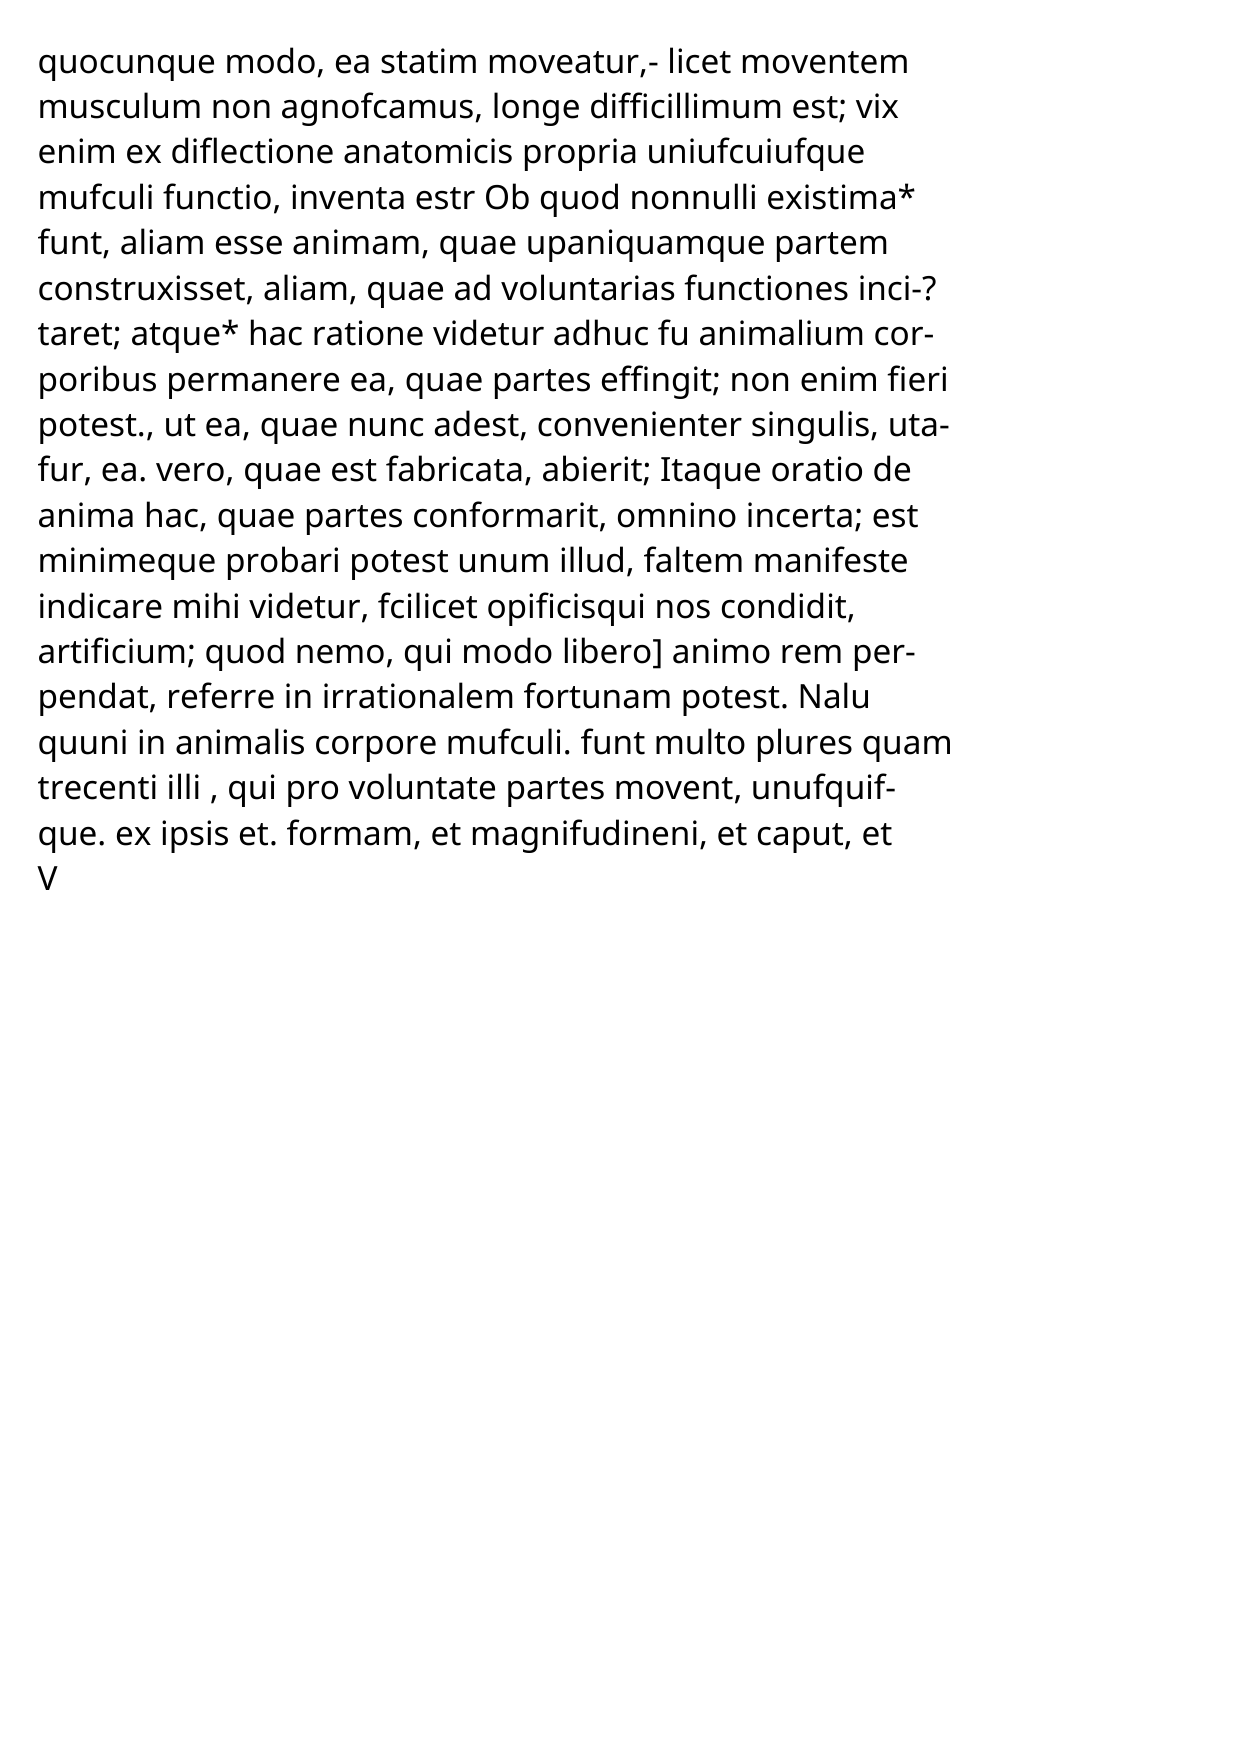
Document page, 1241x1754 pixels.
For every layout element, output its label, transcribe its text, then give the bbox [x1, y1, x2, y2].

text V [37, 855, 1203, 900]
text quocunque modo, ea statim moveatur,- licet moventem musculum non agnofcamus, longe difficillimum est; vix enim ex diflectione anatomicis propria uniufcuiufque mufculi functio, inventa estr Ob quod nonnulli existima* funt, aliam esse animam, quae upaniquamque partem construxisset, aliam, quae ad voluntarias functiones inci-? taret; atque* hac ratione videtur adhuc fu animalium cor- poribus permanere ea, quae partes effingit; non enim fieri potest., ut ea, quae nunc adest, convenienter singulis, uta- fur, ea. vero, quae est fabricata, abierit; Itaque oratio de anima hac, quae partes conformarit, omnino incerta; est minimeque probari potest unum illud, faltem manifeste indicare mihi videtur, fcilicet opificisqui nos condidit, artificium; quod nemo, qui modo libero] animo rem per- pendat, referre in irrationalem fortunam potest. Nalu quuni in animalis corpore mufculi. funt multo plures quam trecenti illi , qui pro voluntate partes movent, unufquif- que. ex ipsis et. formam, et magnifudineni, et caput, et [37, 37, 1203, 855]
